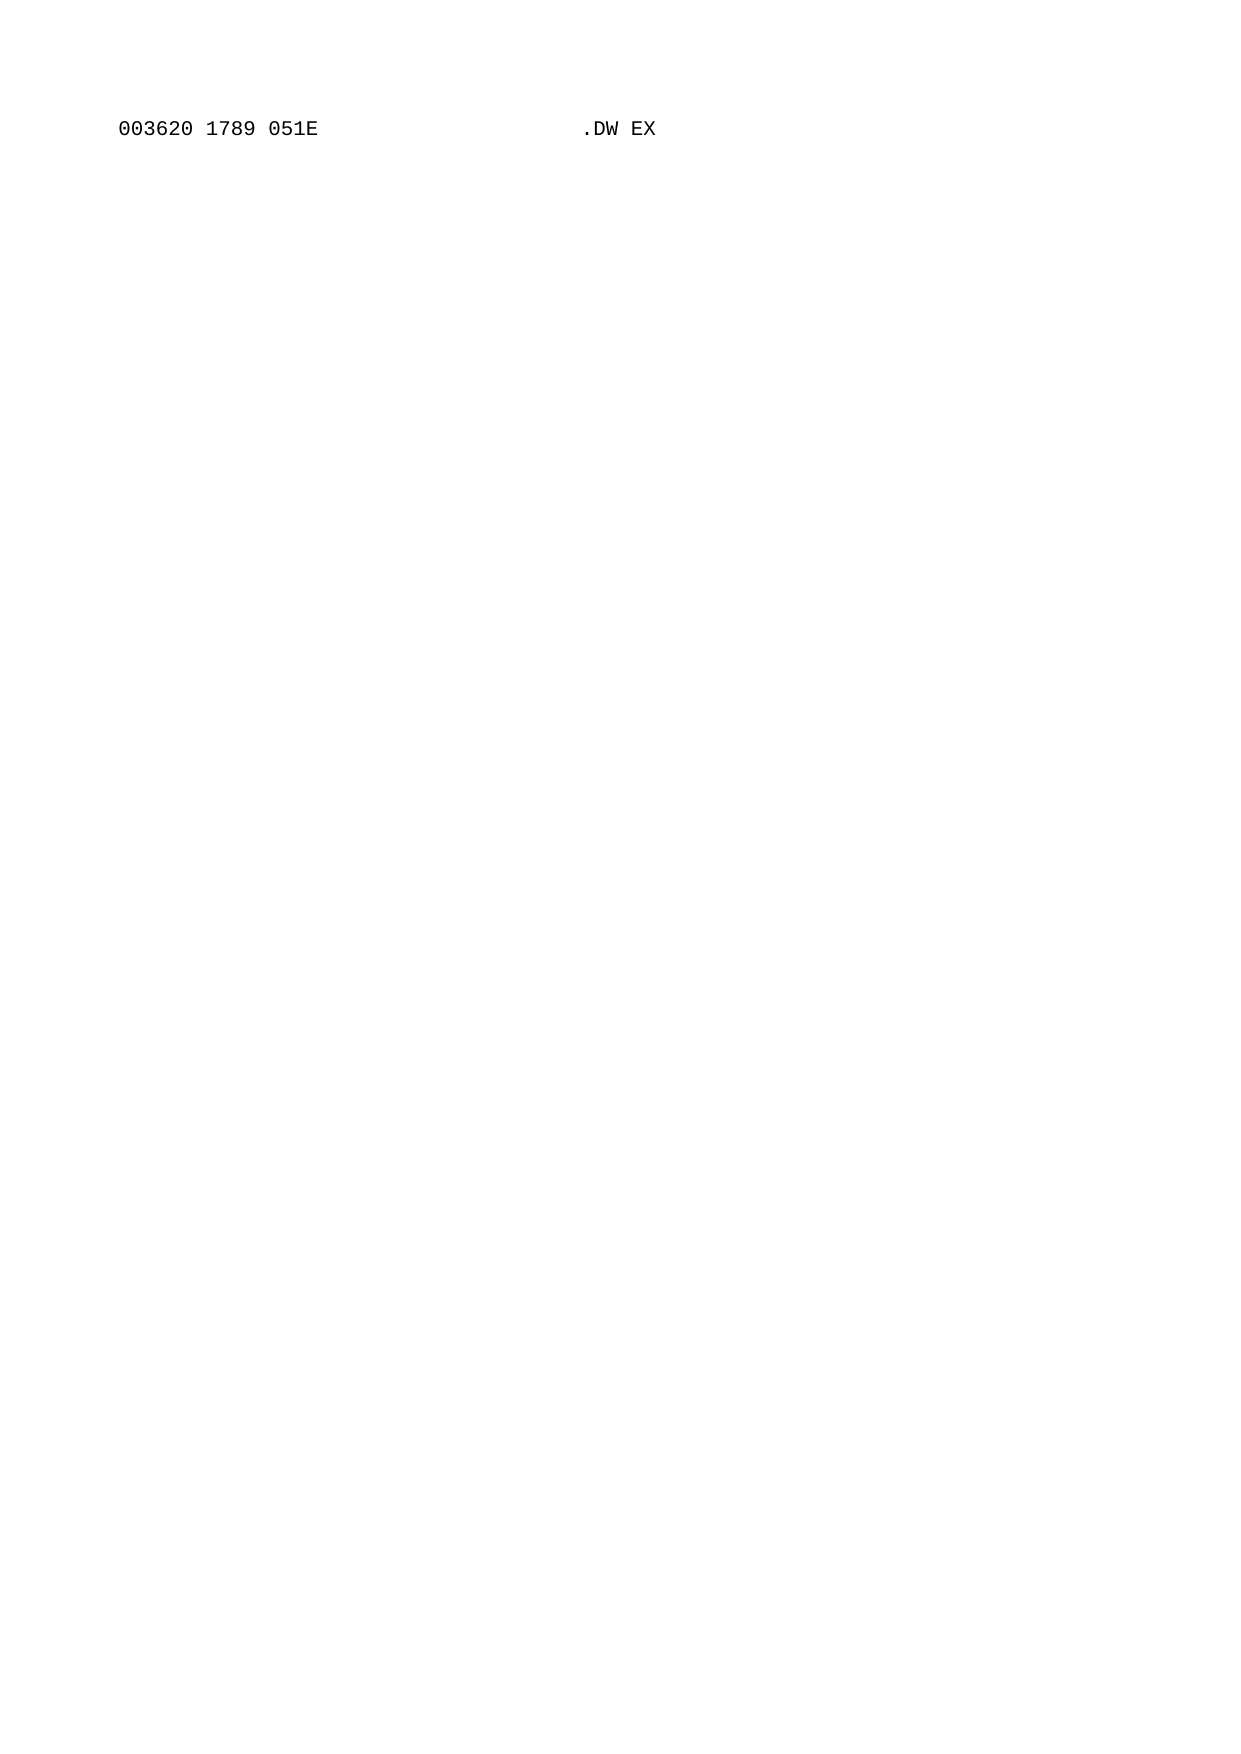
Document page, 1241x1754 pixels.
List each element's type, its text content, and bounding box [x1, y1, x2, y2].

text 003620 1789 051E .DW EX [118, 118, 1122, 142]
